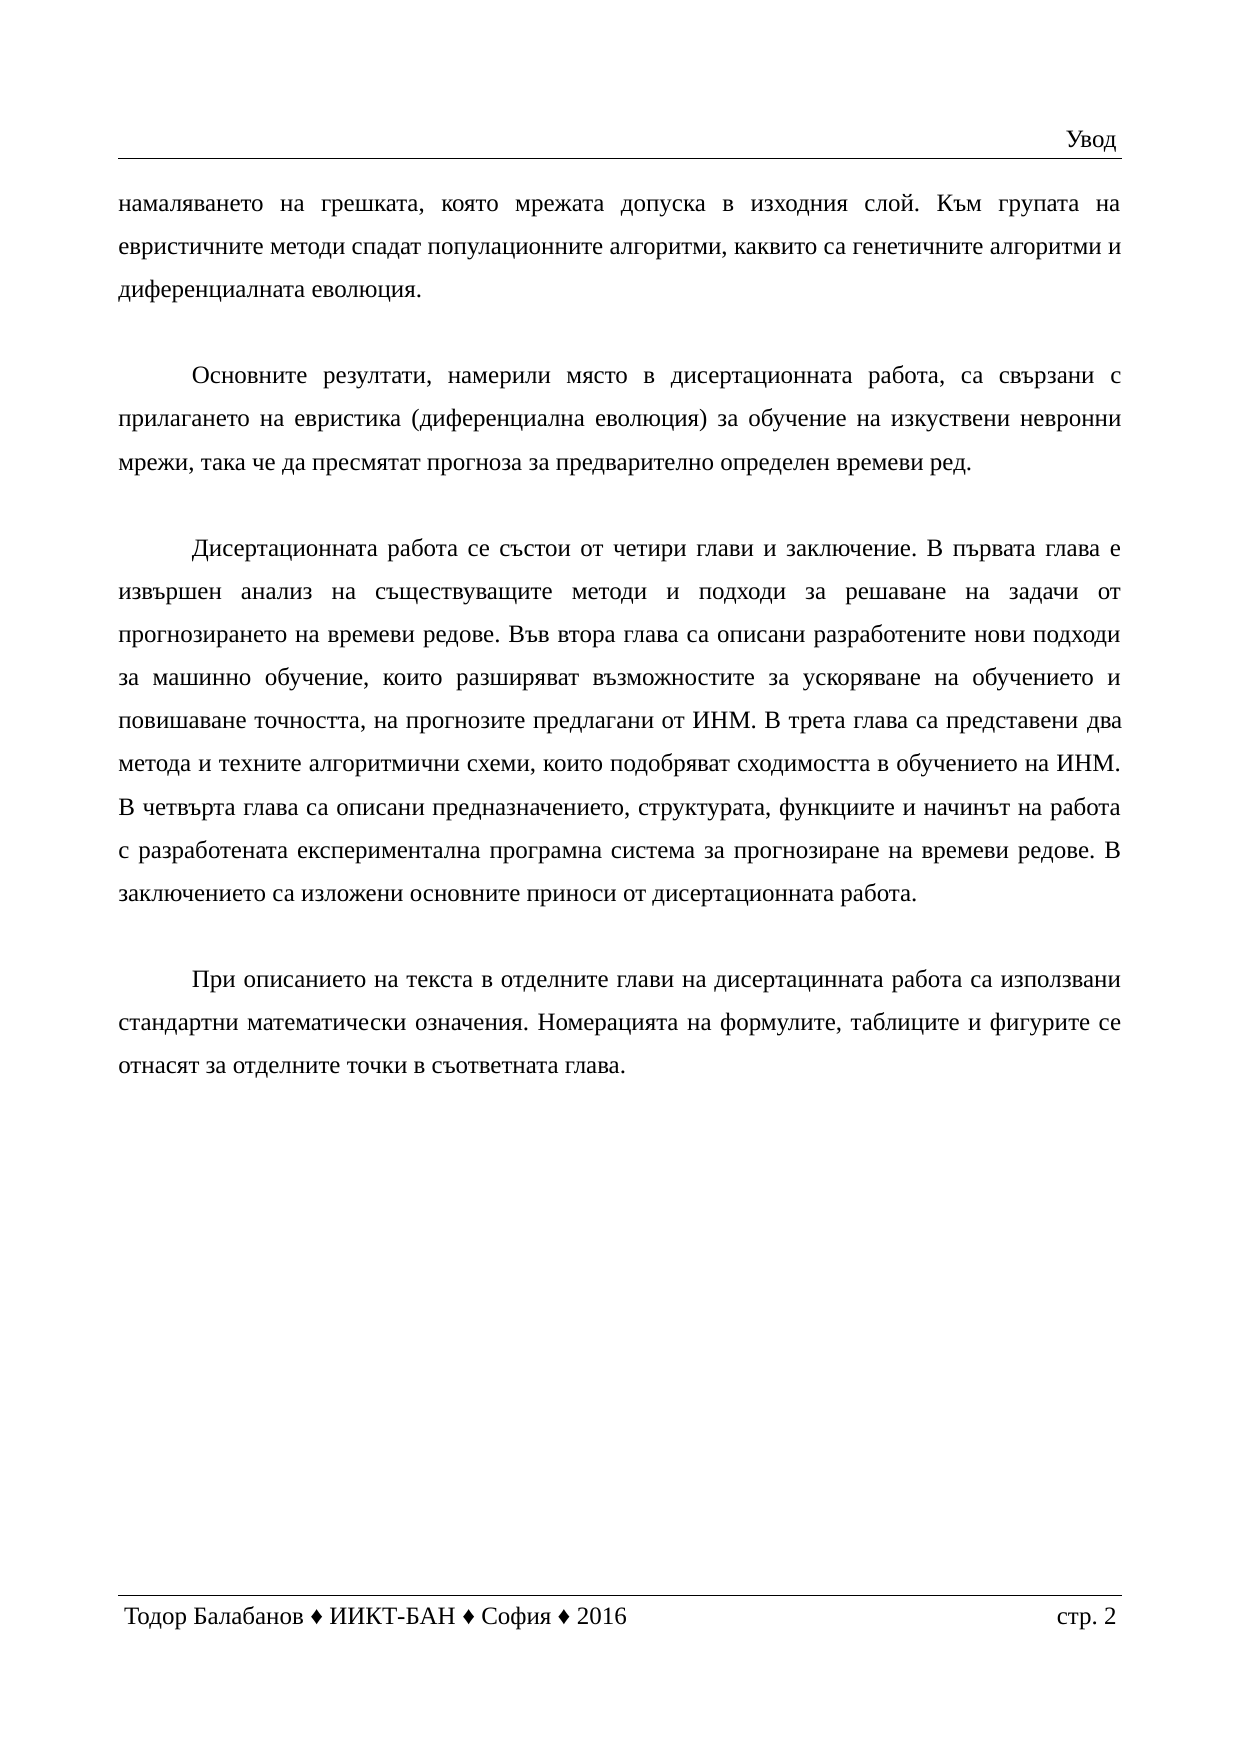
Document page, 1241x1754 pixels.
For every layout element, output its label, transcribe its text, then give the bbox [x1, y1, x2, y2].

text Основните резултати, намерили място в дисертационната работа, са свързани с прилагането на евристика (диференциална еволюция) за обучение на изкуствени невронни мрежи, така че да пресмятат прогноза за предварително определен времеви ред. [118, 360, 1122, 475]
text намаляването на грешката, която мрежата допуска в изходния слой. Към групата на евристичните методи спадат популационните алгоритми, каквито са генетичните алгоритми и диференциалната еволюция. [118, 188, 1122, 303]
text При описанието на текста в отделните глави на дисертацинната работа са използвани стандартни математически означения. Номерацията на формулите, таблиците и фигурите се отнасят за отделните точки в съответната глава. [118, 964, 1122, 1079]
text Дисертационната работа се състои от четири глави и заключение. В първата глава е извършен анализ на съществуващите методи и подходи за решаване на задачи от прогнозирането на времеви редове. Във втора глава са описани разработените нови подходи за машинно обучение, които разширяват възможностите за ускоряване на обучението и повишаване точността, на прогнозите предлагани от ИНМ. В трета глава са представени два метода и техните алгоритмични схеми, които подобряват сходимостта в обучението на ИНМ. В четвърта глава са описани предназначението, структурата, функциите и начинът на работа с разработената експериментална програмна система за прогнозиране на времеви редове. В заключението са изложени основните приноси от дисертационната работа. [118, 533, 1122, 907]
